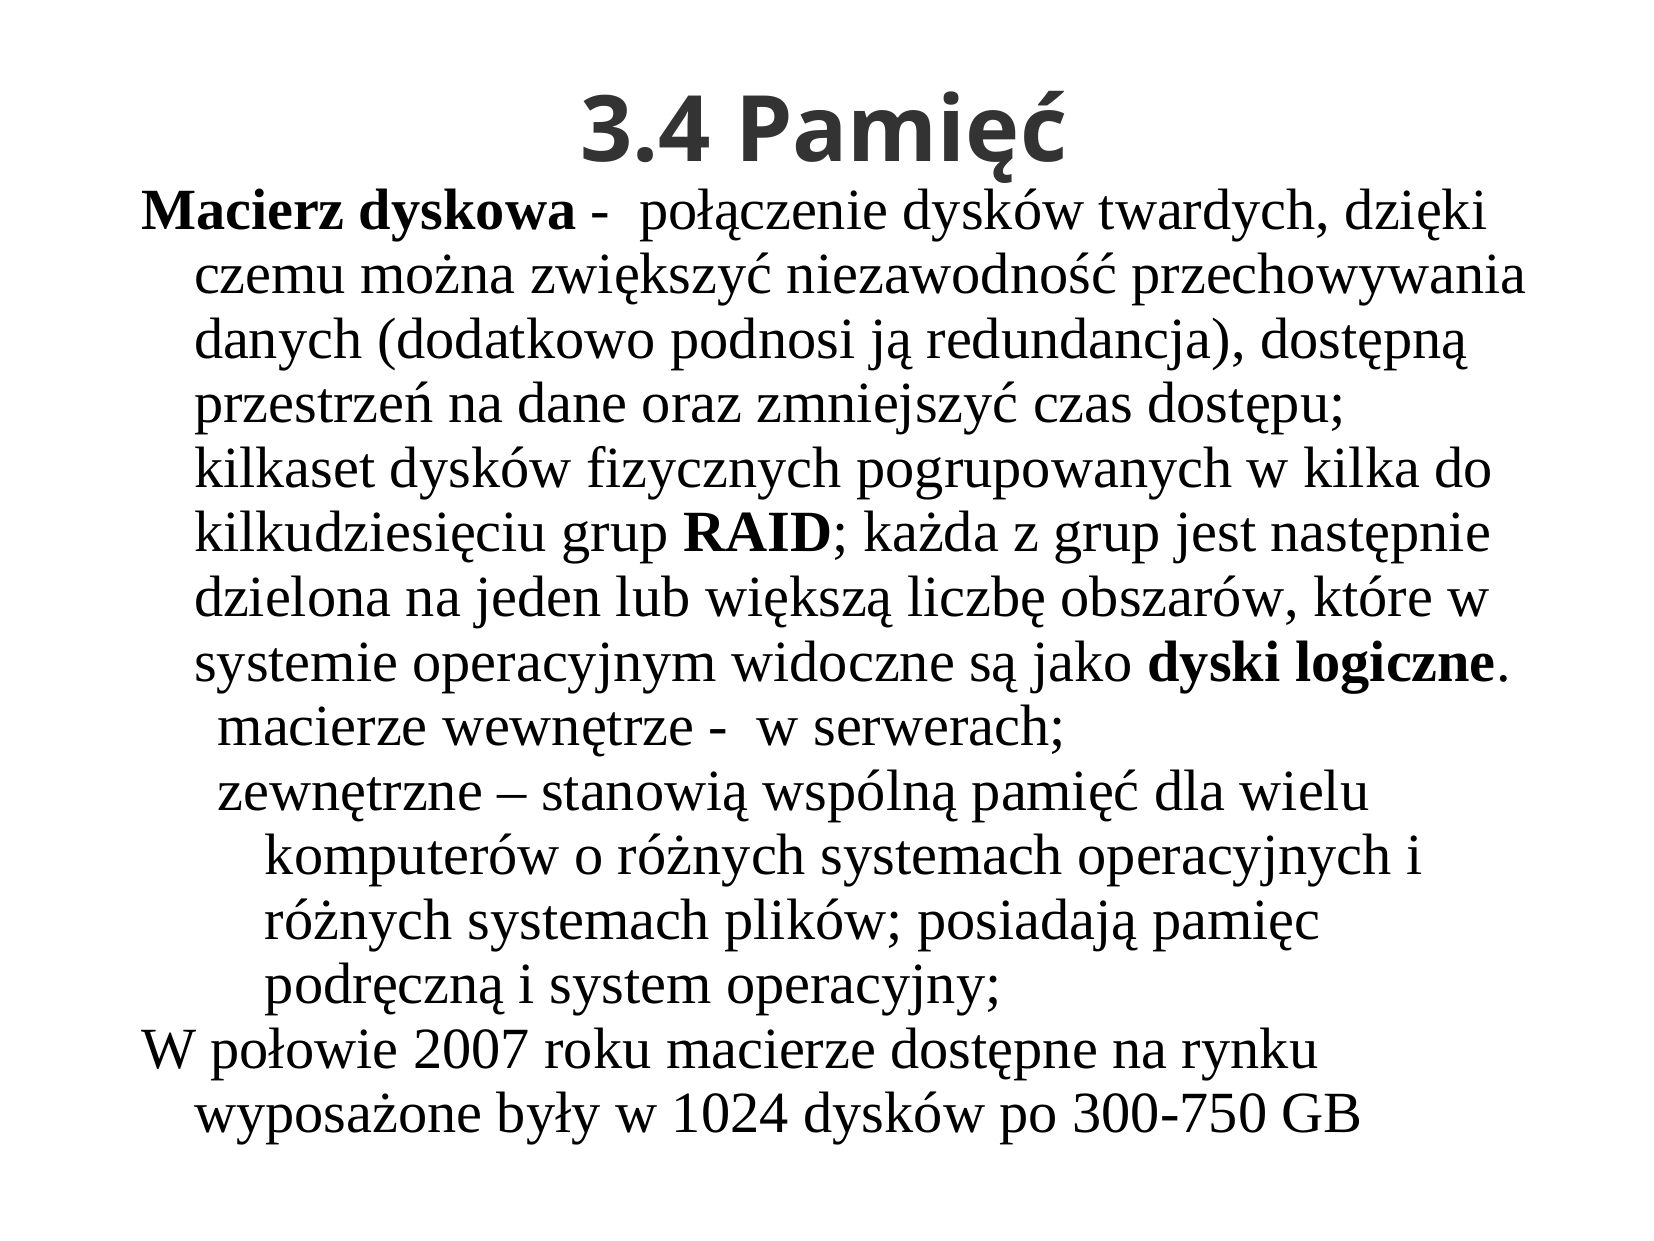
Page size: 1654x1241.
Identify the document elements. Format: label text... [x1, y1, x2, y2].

title 3.4 Pamięć [118, 29, 1531, 222]
list Macierz dyskowa - połączenie dysków twardych, dzięki czemu można zwiększyć niezawodność przechowywania danych (dodatkowo podnosi ją redundancja), dostępną przestrzeń na dane oraz zmniejszyć czas dostępu; kilkaset dysków fizycznych pogrupowanych w kilka do kilkudziesięciu grup RAID; każda z grup jest następnie dzielona na jeden lub większą liczbę obszarów, które w systemie operacyjnym widoczne są jako dyski logiczne. macierze wewnętrze - w serwerach; zewnętrzne – stanowią wspólną pamięć dla wielu komputerów o różnych systemach operacyjnych i różnych systemach plików; posiadają pamięc podręczną i system operacyjny; W połowie 2007 roku macierze dostępne na rynku wyposażone były w 1024 dysków po 300-750 GB [123, 177, 1536, 1229]
